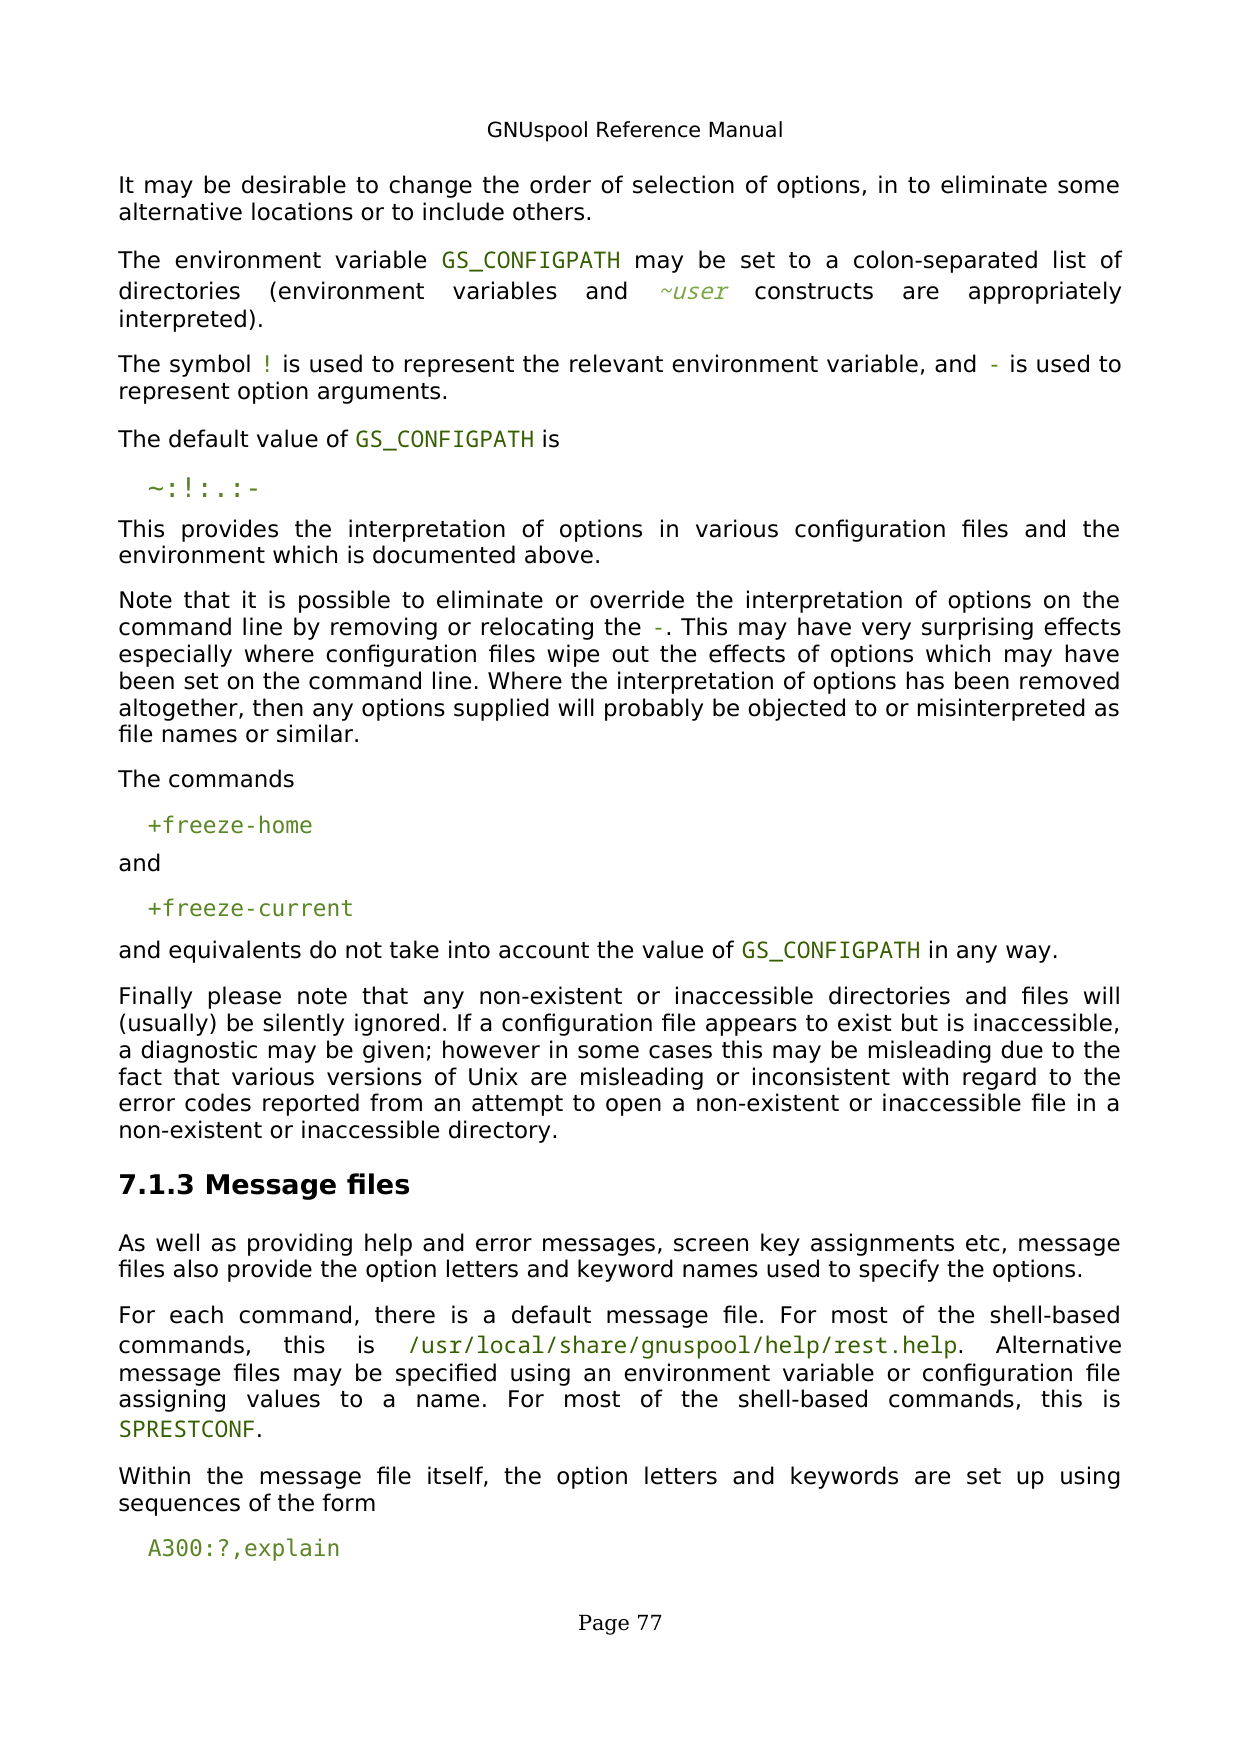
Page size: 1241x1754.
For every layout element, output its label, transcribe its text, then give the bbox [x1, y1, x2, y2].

text ~:!:.:- [148, 473, 1122, 504]
text Within the message file itself, the option letters and keywords are set up using sequences of the form [118, 1463, 1122, 1516]
text A300:?,explain [148, 1535, 1122, 1562]
text The commands [118, 767, 1122, 793]
text and [118, 850, 1122, 877]
text The symbol ! is used to represent the relevant environment variable, and - is used to represent option arguments. [118, 351, 1122, 405]
text The environment variable GS_CONFIGPATH may be set to a colon-separated list of directories (environment variables and ~user constructs are appropriately interpreted). [118, 244, 1122, 333]
text and equivalents do not take into account the value of GS_CONFIGPATH in any way. [118, 934, 1122, 965]
text +freeze-home [148, 812, 1122, 838]
subtitle Message files [118, 1169, 1122, 1200]
text Finally please note that any non-existent or inaccessible directories and files will (usually) be silently ignored. If a configuration file appears to exist but is inaccessible, a diagnostic may be given; however in some cases this may be misleading due to the fact that various versions of Unix are misleading or inconsistent with regard to the error codes reported from an attempt to open a non-existent or inaccessible file in a non-existent or inaccessible directory. [118, 983, 1122, 1144]
text It may be desirable to change the order of selection of options, in to eliminate some alternative locations or to include others. [118, 172, 1122, 225]
text Note that it is possible to eliminate or override the interpretation of options on the command line by removing or relocating the -. This may have very surprising effects especially where configuration files wipe out the effects of options which may have been set on the command line. Where the interpretation of options has been removed altogether, then any options supplied will probably be objected to or misinterpreted as file names or similar. [118, 588, 1122, 748]
text For each command, there is a default message file. For most of the shell-based commands, this is /usr/local/share/gnuspool/help/rest.help. Alternative message files may be specified using an environment variable or configuration file assigning values to a name. For most of the shell-based commands, this is SPRESTCONF. [118, 1302, 1122, 1444]
text This provides the interpretation of options in various configuration files and the environment which is documented above. [118, 516, 1122, 569]
text +freeze-current [148, 895, 1122, 922]
text The default value of GS_CONFIGPATH is [118, 423, 1122, 454]
text As well as providing help and error messages, screen key assignments etc, message files also provide the option letters and keyword names used to specify the options. [118, 1230, 1122, 1283]
